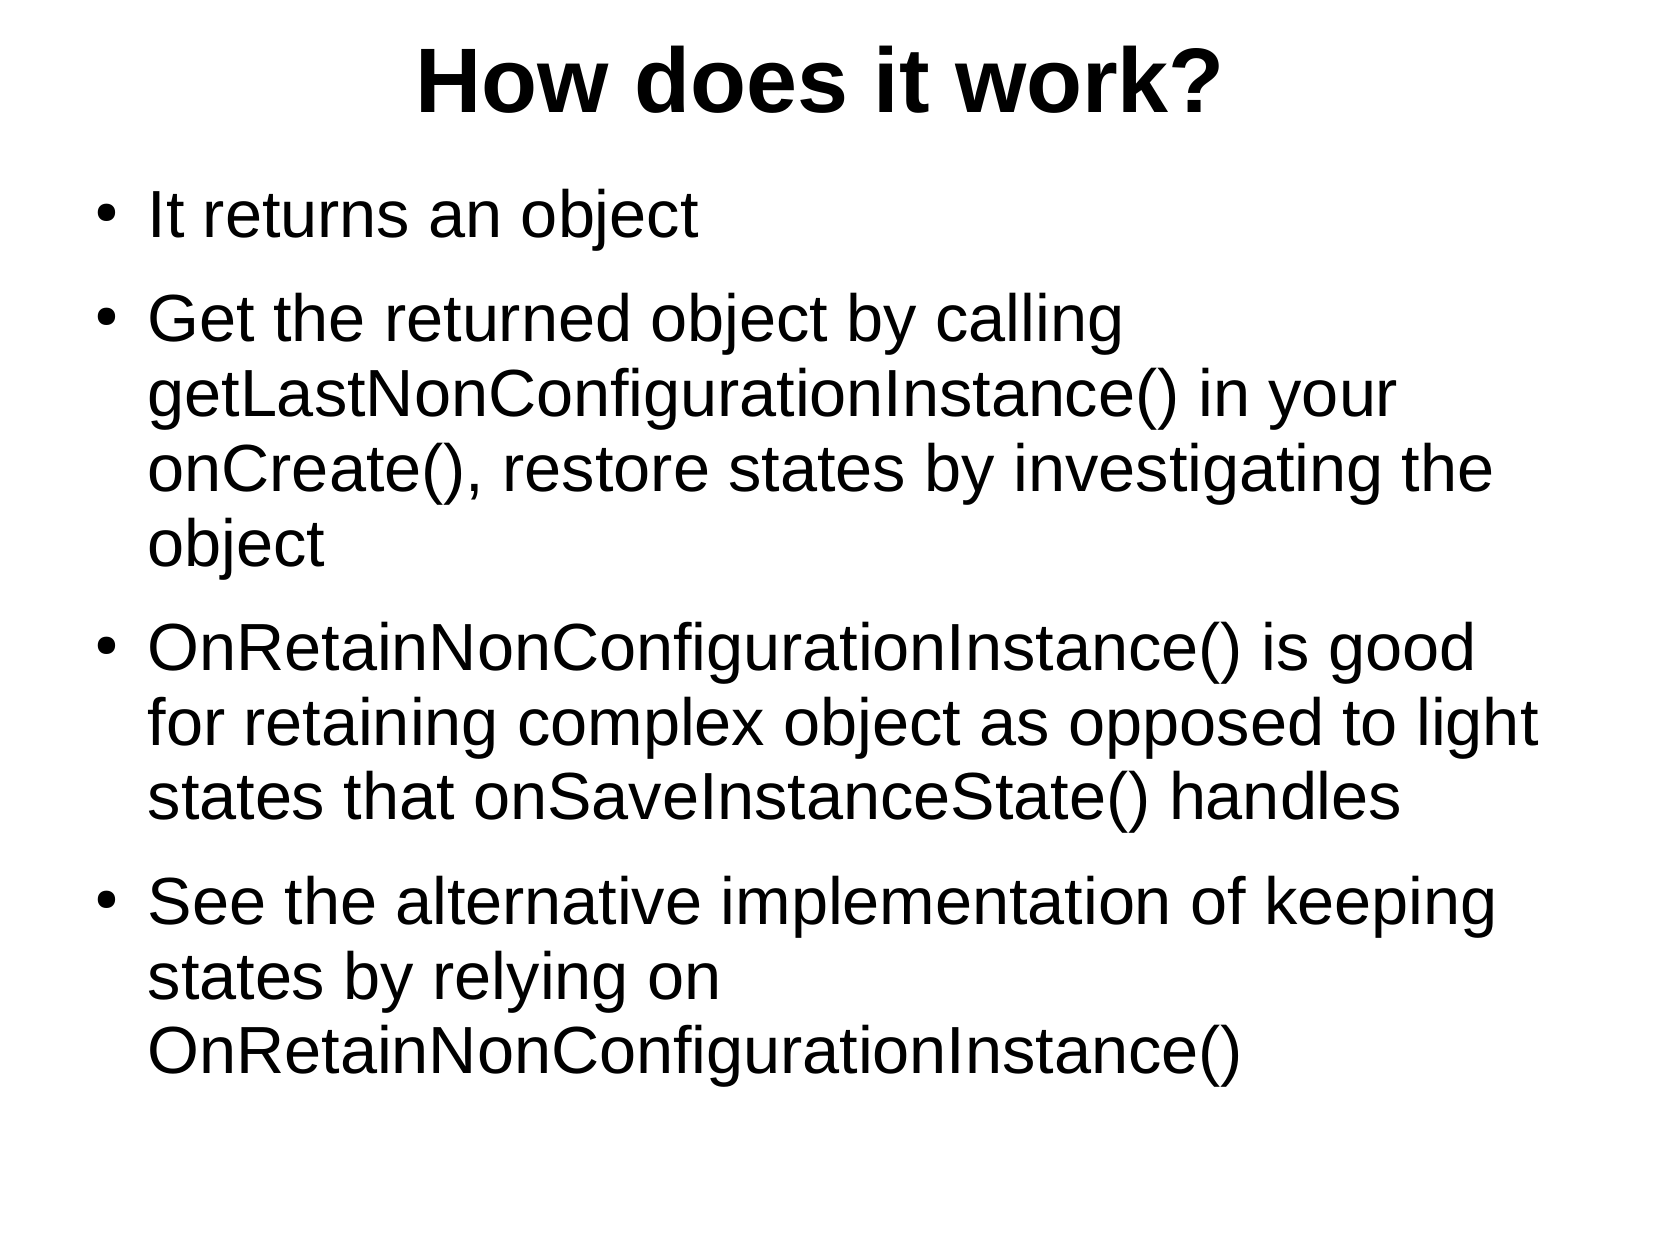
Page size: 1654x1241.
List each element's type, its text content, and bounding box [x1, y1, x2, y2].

title How does it work? [76, 0, 1565, 178]
list It returns an object Get the returned object by calling getLastNonConfigurationInstance() in your onCreate(), restore states by investigating the object OnRetainNonConfigurationInstance() is good for retaining complex object as opposed to light states that onSaveInstanceState() handles See the alternative implementation of keeping states by relying on OnRetainNonConfigurationInstance() [76, 178, 1565, 1241]
